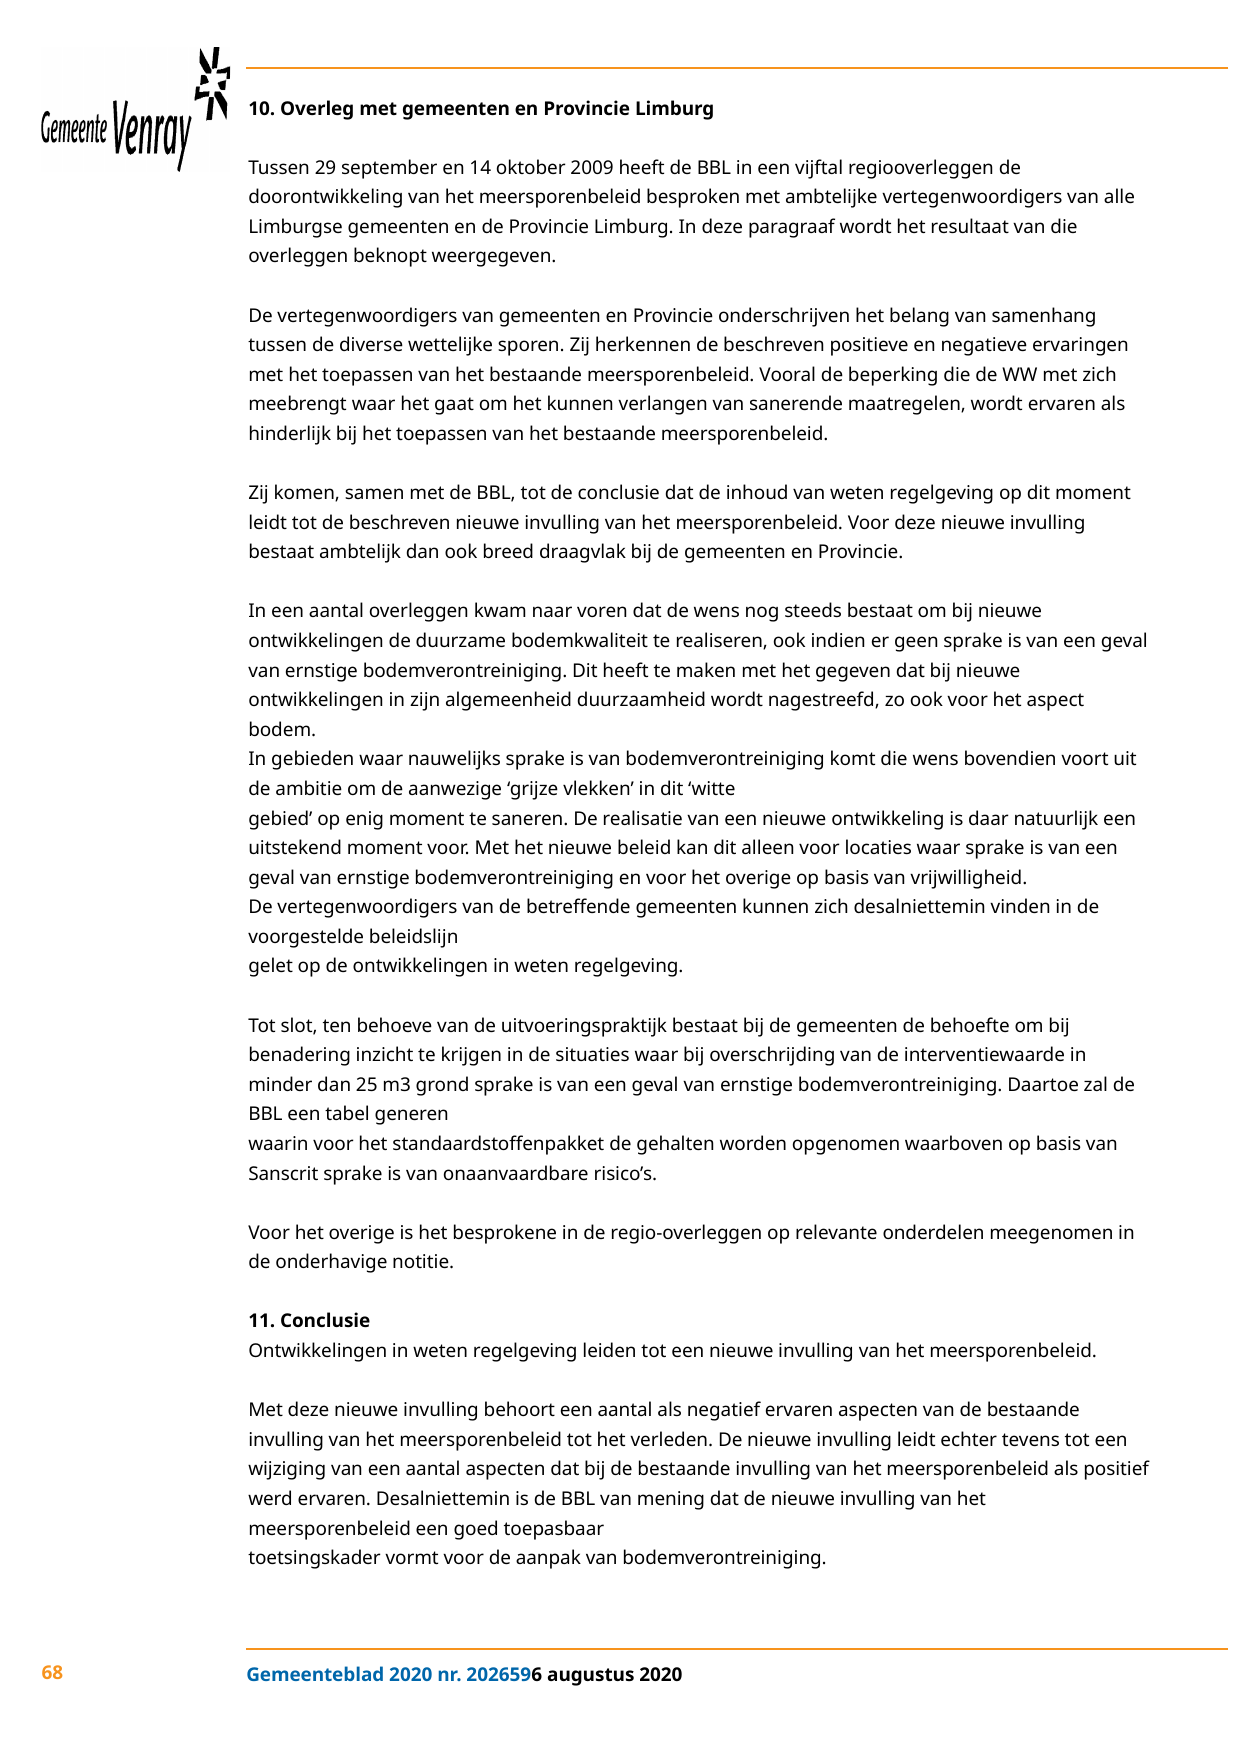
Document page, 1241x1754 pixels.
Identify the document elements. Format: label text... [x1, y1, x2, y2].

text Zij komen, samen met de BBL, tot de conclusie dat de inhoud van weten regelgeving op dit moment leidt tot de beschreven nieuwe invulling van het meersporenbeleid. Voor deze nieuwe invulling bestaat ambtelijk dan ook breed draagvlak bij de gemeenten en Provincie. [248, 479, 1152, 564]
text met het toepassen van het bestaande meersporenbeleid. Vooral de beperking die de WW met zich meebrengt waar het gaat om het kunnen verlangen van sanerende maatregelen, wordt ervaren als hinderlijk bij het toepassen van het bestaande meersporenbeleid. [248, 361, 1152, 446]
text 11. Conclusie [248, 1308, 1152, 1333]
text 10. Overleg met gemeenten en Provincie Limburg [248, 95, 1152, 121]
text In gebieden waar nauwelijks sprake is van bodemverontreiniging komt die wens bovendien voort uit de ambitie om de aanwezige ‘grijze vlekken’ in dit ‘witte [248, 746, 1152, 801]
text Tussen 29 september en 14 oktober 2009 heeft de BBL in een vijftal regiooverleggen de doorontwikkeling van het meersporenbeleid besproken met ambtelijke vertegenwoordigers van alle Limburgse gemeenten en de Provincie Limburg. In deze paragraaf wordt het resultaat van die overleggen beknopt weergegeven. [248, 154, 1152, 268]
text Ontwikkelingen in weten regelgeving leiden tot een nieuwe invulling van het meersporenbeleid. [248, 1337, 1152, 1363]
text gelet op de ontwikkelingen in weten regelgeving. [248, 953, 1152, 978]
picture [41, 47, 231, 172]
text Tot slot, ten behoeve van de uitvoeringspraktijk bestaat bij de gemeenten de behoefte om bij benadering inzicht te krijgen in de situaties waar bij overschrijding van de interventiewaarde in minder dan 25 m3 grond sprake is van een geval van ernstige bodemverontreiniging. Daartoe zal de BBL een tabel generen [248, 1012, 1152, 1126]
text toetsingskader vormt voor de aanpak van bodemverontreiniging. [248, 1544, 1152, 1570]
text De vertegenwoordigers van de betreffende gemeenten kunnen zich desalniettemin vinden in de voorgestelde beleidslijn [248, 893, 1152, 949]
text Met deze nieuwe invulling behoort een aantal als negatief ervaren aspecten van de bestaande invulling van het meersporenbeleid tot het verleden. De nieuwe invulling leidt echter tevens tot een wijziging van een aantal aspecten dat bij de bestaande invulling van het meersporenbeleid als positief werd ervaren. Desalniettemin is de BBL van mening dat de nieuwe invulling van het meersporenbeleid een goed toepasbaar [248, 1396, 1152, 1541]
text waarin voor het standaardstoffenpakket de gehalten worden opgenomen waarboven op basis van Sanscrit sprake is van onaanvaardbare risico’s. [248, 1130, 1152, 1186]
text gebied’ op enig moment te saneren. De realisatie van een nieuwe ontwikkeling is daar natuurlijk een uitstekend moment voor. Met het nieuwe beleid kan dit alleen voor locaties waar sprake is van een geval van ernstige bodemverontreiniging en voor het overige op basis van vrijwilligheid. [248, 805, 1152, 890]
text In een aantal overleggen kwam naar voren dat de wens nog steeds bestaat om bij nieuwe ontwikkelingen de duurzame bodemkwaliteit te realiseren, ook indien er geen sprake is van een geval van ernstige bodemverontreiniging. Dit heeft te maken met het gegeven dat bij nieuwe ontwikkelingen in zijn algemeenheid duurzaamheid wordt nagestreefd, zo ook voor het aspect bodem. [248, 598, 1152, 742]
text Voor het overige is het besprokene in de regio-overleggen op relevante onderdelen meegenomen in de onderhavige notitie. [248, 1219, 1152, 1274]
text De vertegenwoordigers van gemeenten en Provincie onderschrijven het belang van samenhang tussen de diverse wettelijke sporen. Zij herkennen de beschreven positieve en negatieve ervaringen [248, 302, 1152, 357]
